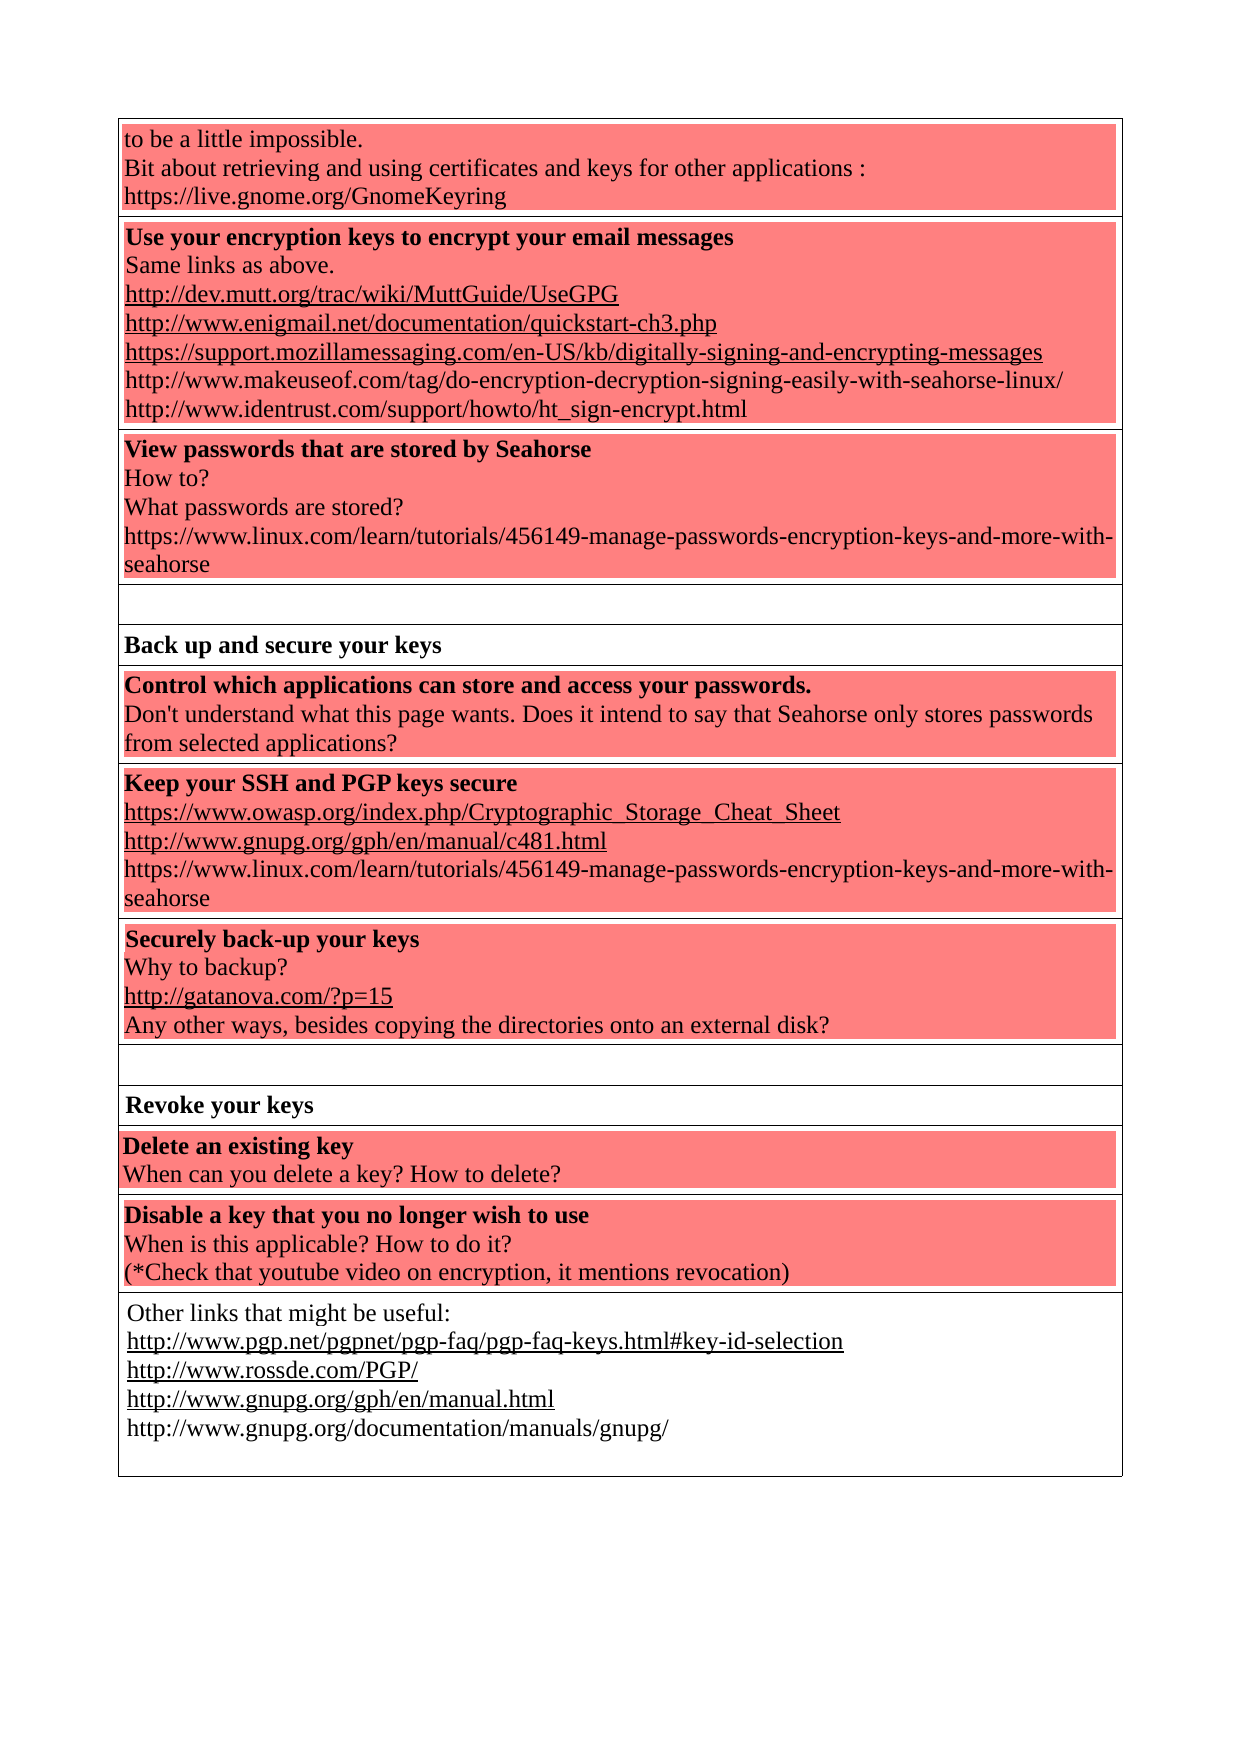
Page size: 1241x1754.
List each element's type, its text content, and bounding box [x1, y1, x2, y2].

table_cell Delete an existing key When can you delete a key? How to delete? [119, 1126, 1122, 1194]
table_cell [119, 1045, 1122, 1085]
table_cell Disable a key that you no longer wish to use When is this applicable? How to do it? (*Check that youtube video on encryption, it mentions revocation) [119, 1195, 1122, 1292]
table_cell Keep your SSH and PGP keys secure https://www.owasp.org/index.php/Cryptographic_Storage_Cheat_Sheet http://www.gnupg.org/gph/en/manual/c481.html https://www.linux.com/learn/tutorials/456149-manage-passwords-encryption-keys-and-more-with-seahorse [119, 764, 1122, 918]
table_cell Revoke your keys [119, 1086, 1122, 1125]
table_cell View passwords that are stored by Seahorse How to? What passwords are stored? https://www.linux.com/learn/tutorials/456149-manage-passwords-encryption-keys-and-more-with-seahorse [119, 430, 1122, 584]
table_cell Securely back-up your keys Why to backup? http://gatanova.com/?p=15 Any other ways, besides copying the directories onto an external disk? [119, 919, 1122, 1044]
table_cell Control which applications can store and access your passwords. Don't understand what this page wants. Does it intend to say that Seahorse only stores passwords from selected applications? [119, 666, 1122, 762]
table_cell Back up and secure your keys [119, 625, 1122, 665]
table_cell to be a little impossible. Bit about retrieving and using certificates and keys for other applications : https://live.gnome.org/GnomeKeyring [119, 119, 1122, 216]
table_cell Other links that might be useful: http://www.pgp.net/pgpnet/pgp-faq/pgp-faq-keys.html#key-id-selection http://www.rossde.com/PGP/ http://www.gnupg.org/gph/en/manual.html http://www.gnupg.org/documentation/manuals/gnupg/ [119, 1293, 1122, 1476]
table_cell Use your encryption keys to encrypt your email messages Same links as above. http://dev.mutt.org/trac/wiki/MuttGuide/UseGPG http://www.enigmail.net/documentation/quickstart-ch3.php https://support.mozillamessaging.com/en-US/kb/digitally-signing-and-encrypting-messages http://www.makeuseof.com/tag/do-encryption-decryption-signing-easily-with-seahorse-linux/ http://www.identrust.com/support/howto/ht_sign-encrypt.html [119, 217, 1122, 429]
table_cell [119, 585, 1122, 624]
